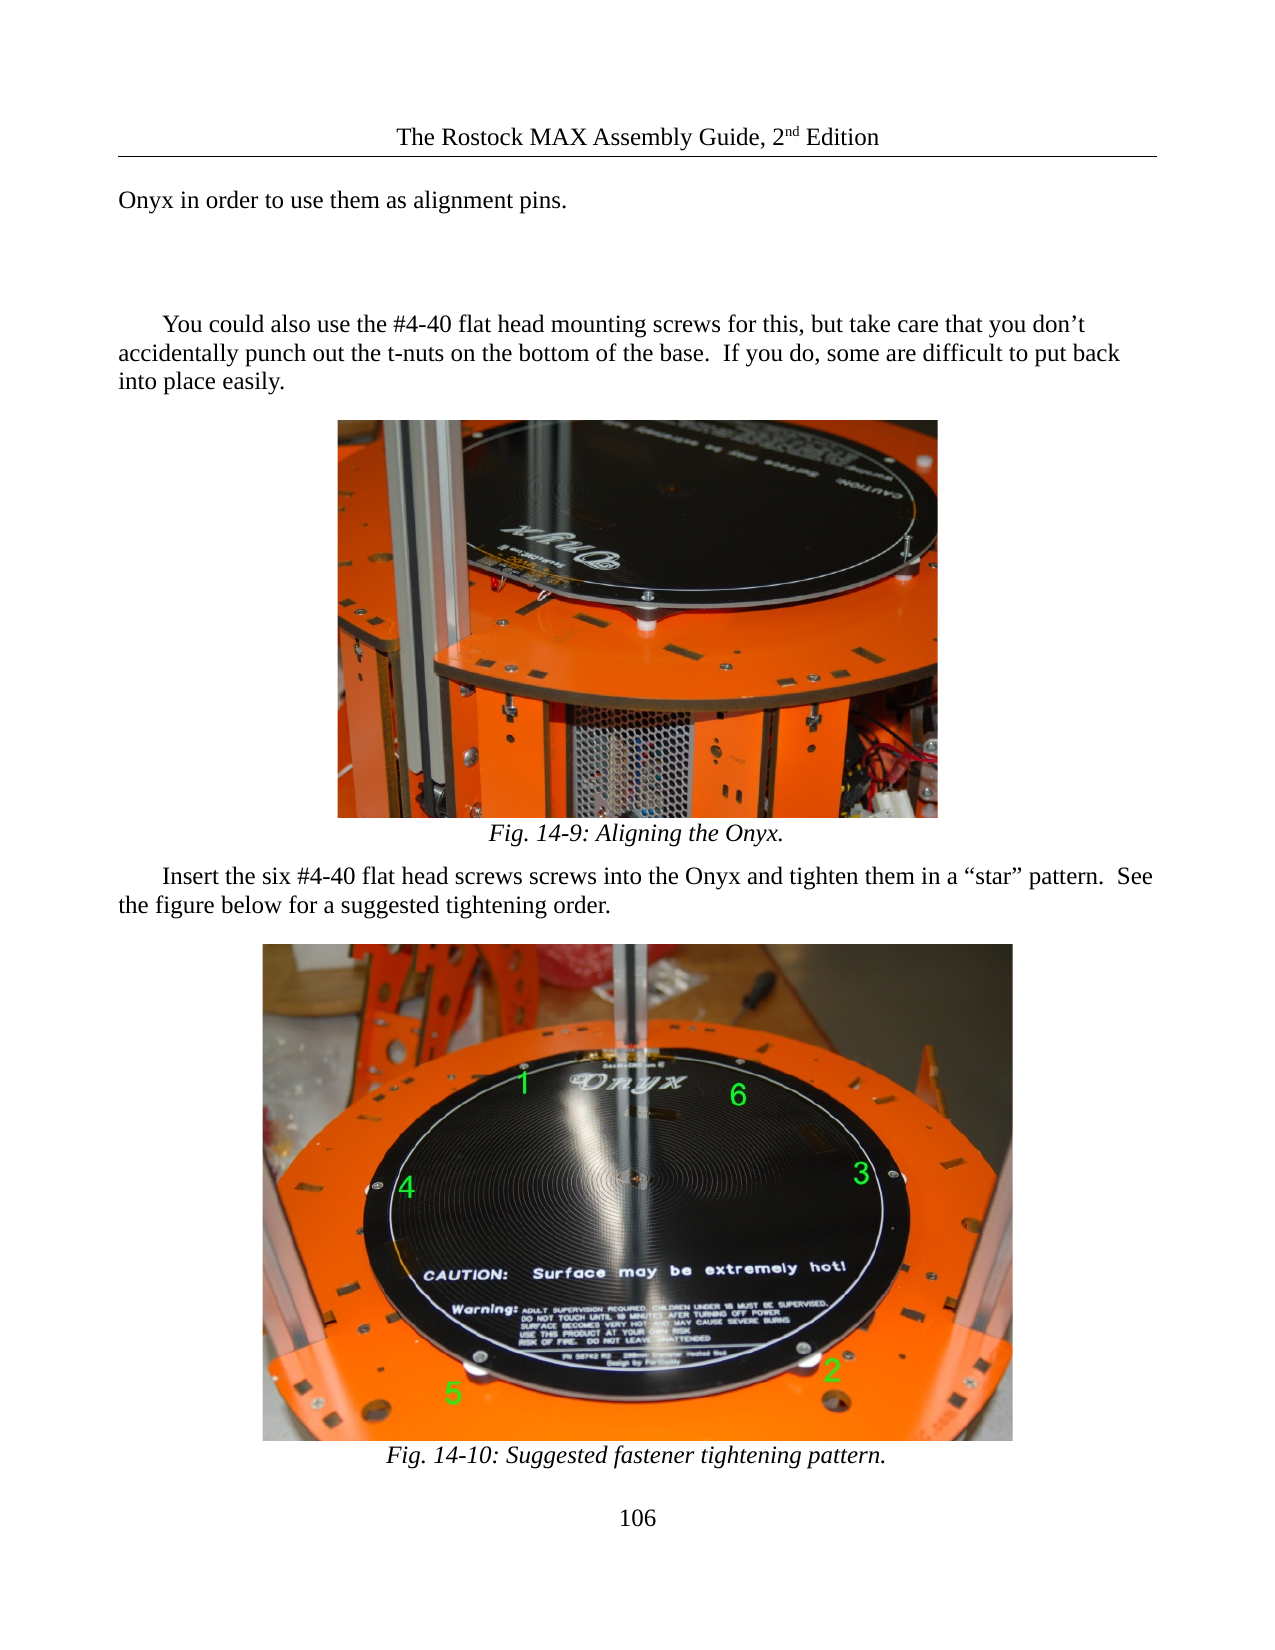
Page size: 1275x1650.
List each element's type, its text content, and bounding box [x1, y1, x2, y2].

text Insert the six #4-40 flat head screws screws into the Onyx and tighten them in a “star” pattern. See the figure below for a suggested tightening order. [118, 861, 1157, 919]
text Onyx in order to use them as alignment pins. [118, 185, 1157, 214]
text Fig. 14-10: Suggested fastener tightening pattern. [262, 1441, 1012, 1469]
picture [262, 944, 1013, 1441]
picture [337, 420, 938, 818]
text Fig. 14-9: Aligning the Onyx. [337, 818, 937, 847]
text You could also use the #4-40 flat head mounting screws for this, but take care that you don’t accidentally punch out the t-nuts on the bottom of the base. If you do, some are difficult to put back into place easily. [118, 309, 1157, 395]
